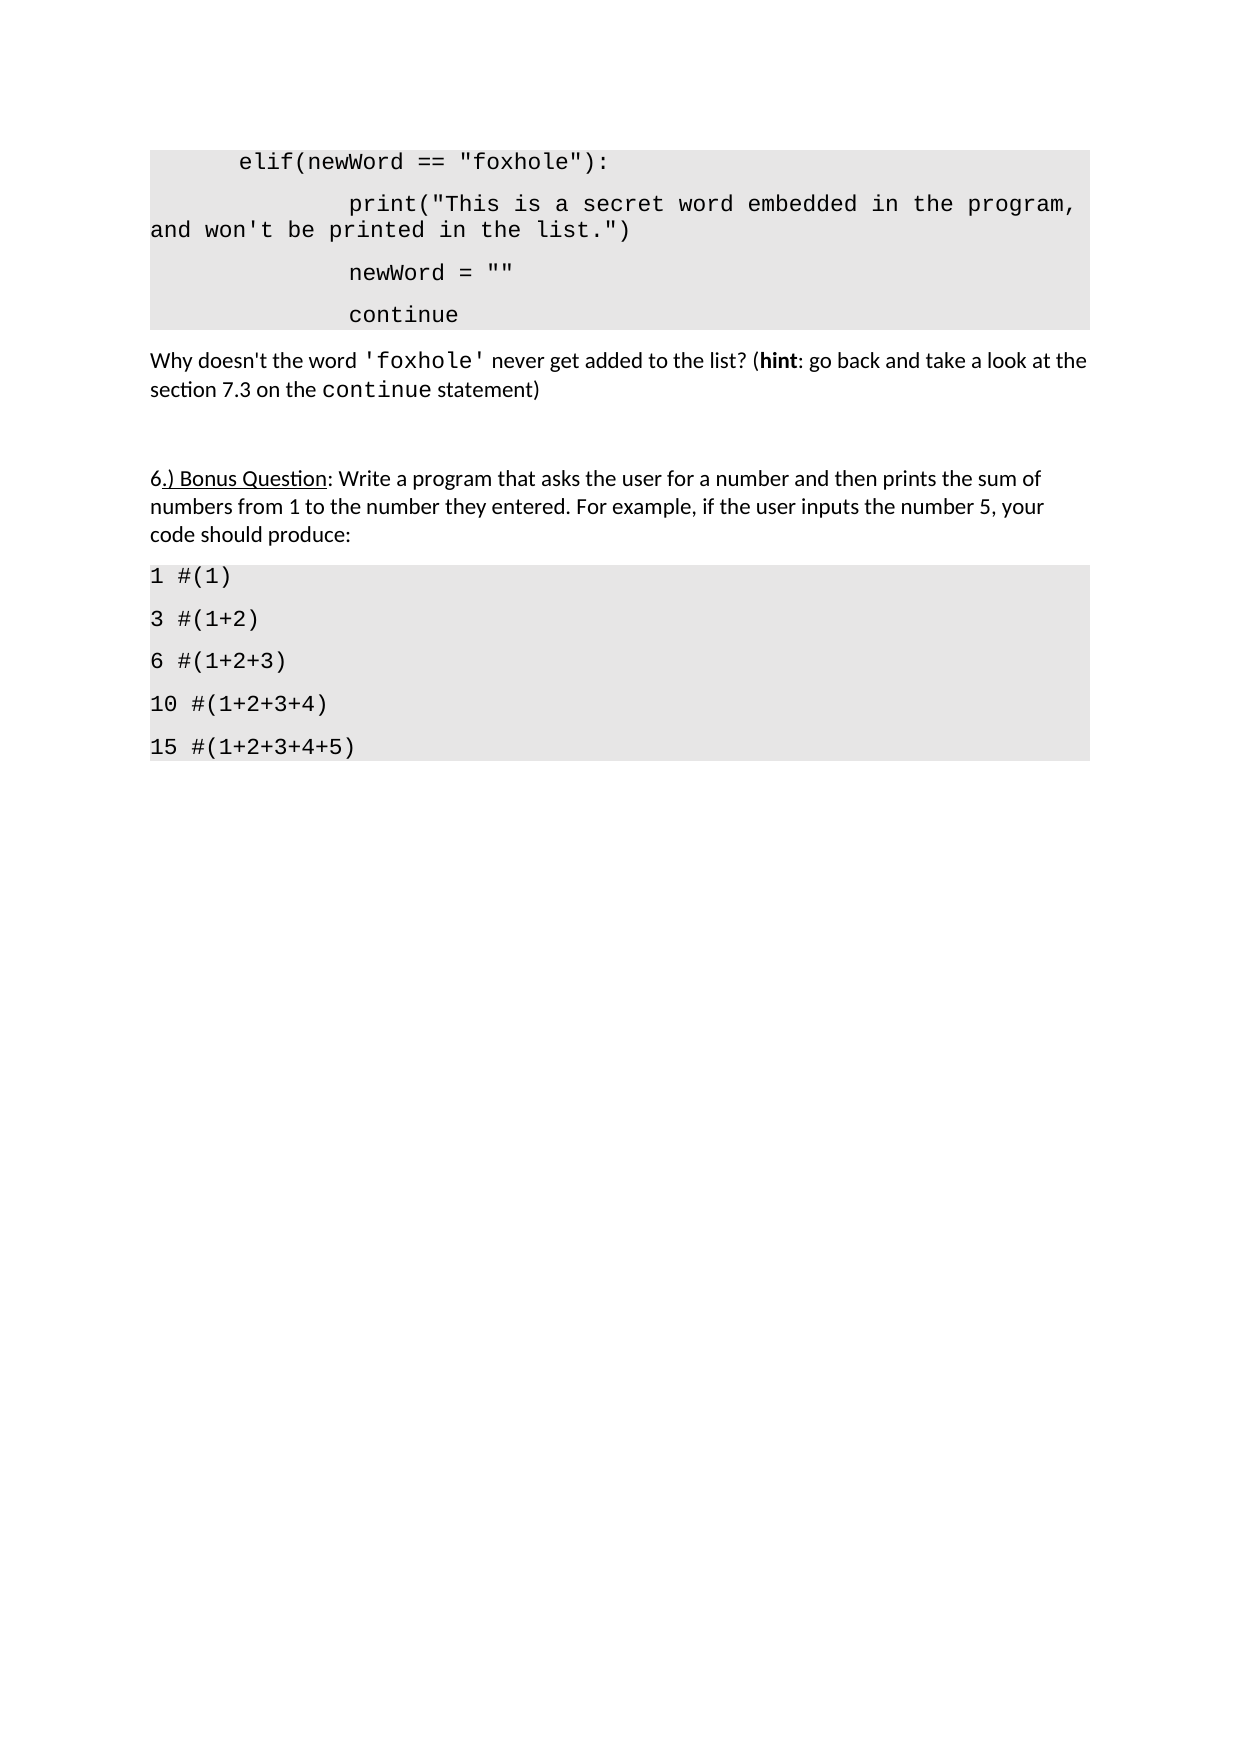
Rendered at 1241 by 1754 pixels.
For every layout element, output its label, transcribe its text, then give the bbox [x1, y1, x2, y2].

text 3 #(1+2) [150, 607, 1090, 633]
text 1 #(1) [150, 565, 1090, 591]
text print("This is a secret word embedded in the program, and won't be printed in the list.") [150, 193, 1090, 244]
text continue [150, 304, 1090, 330]
text elif(newWord == "foxhole"): [150, 150, 1090, 176]
text 15 #(1+2+3+4+5) [150, 735, 1090, 761]
text 10 #(1+2+3+4) [150, 692, 1090, 718]
text 6.) Bonus Question: Write a program that asks the user for a number and then prints the sum of numbers from 1 to the number they entered. For example, if the user inputs the number 5, your code should produce: [150, 464, 1090, 548]
text Why doesn't the word 'foxhole' never get added to the list? (hint: go back and take a look at the section 7.3 on the continue statement) [150, 346, 1090, 405]
text 6 #(1+2+3) [150, 650, 1090, 676]
text newWord = "" [150, 261, 1090, 287]
